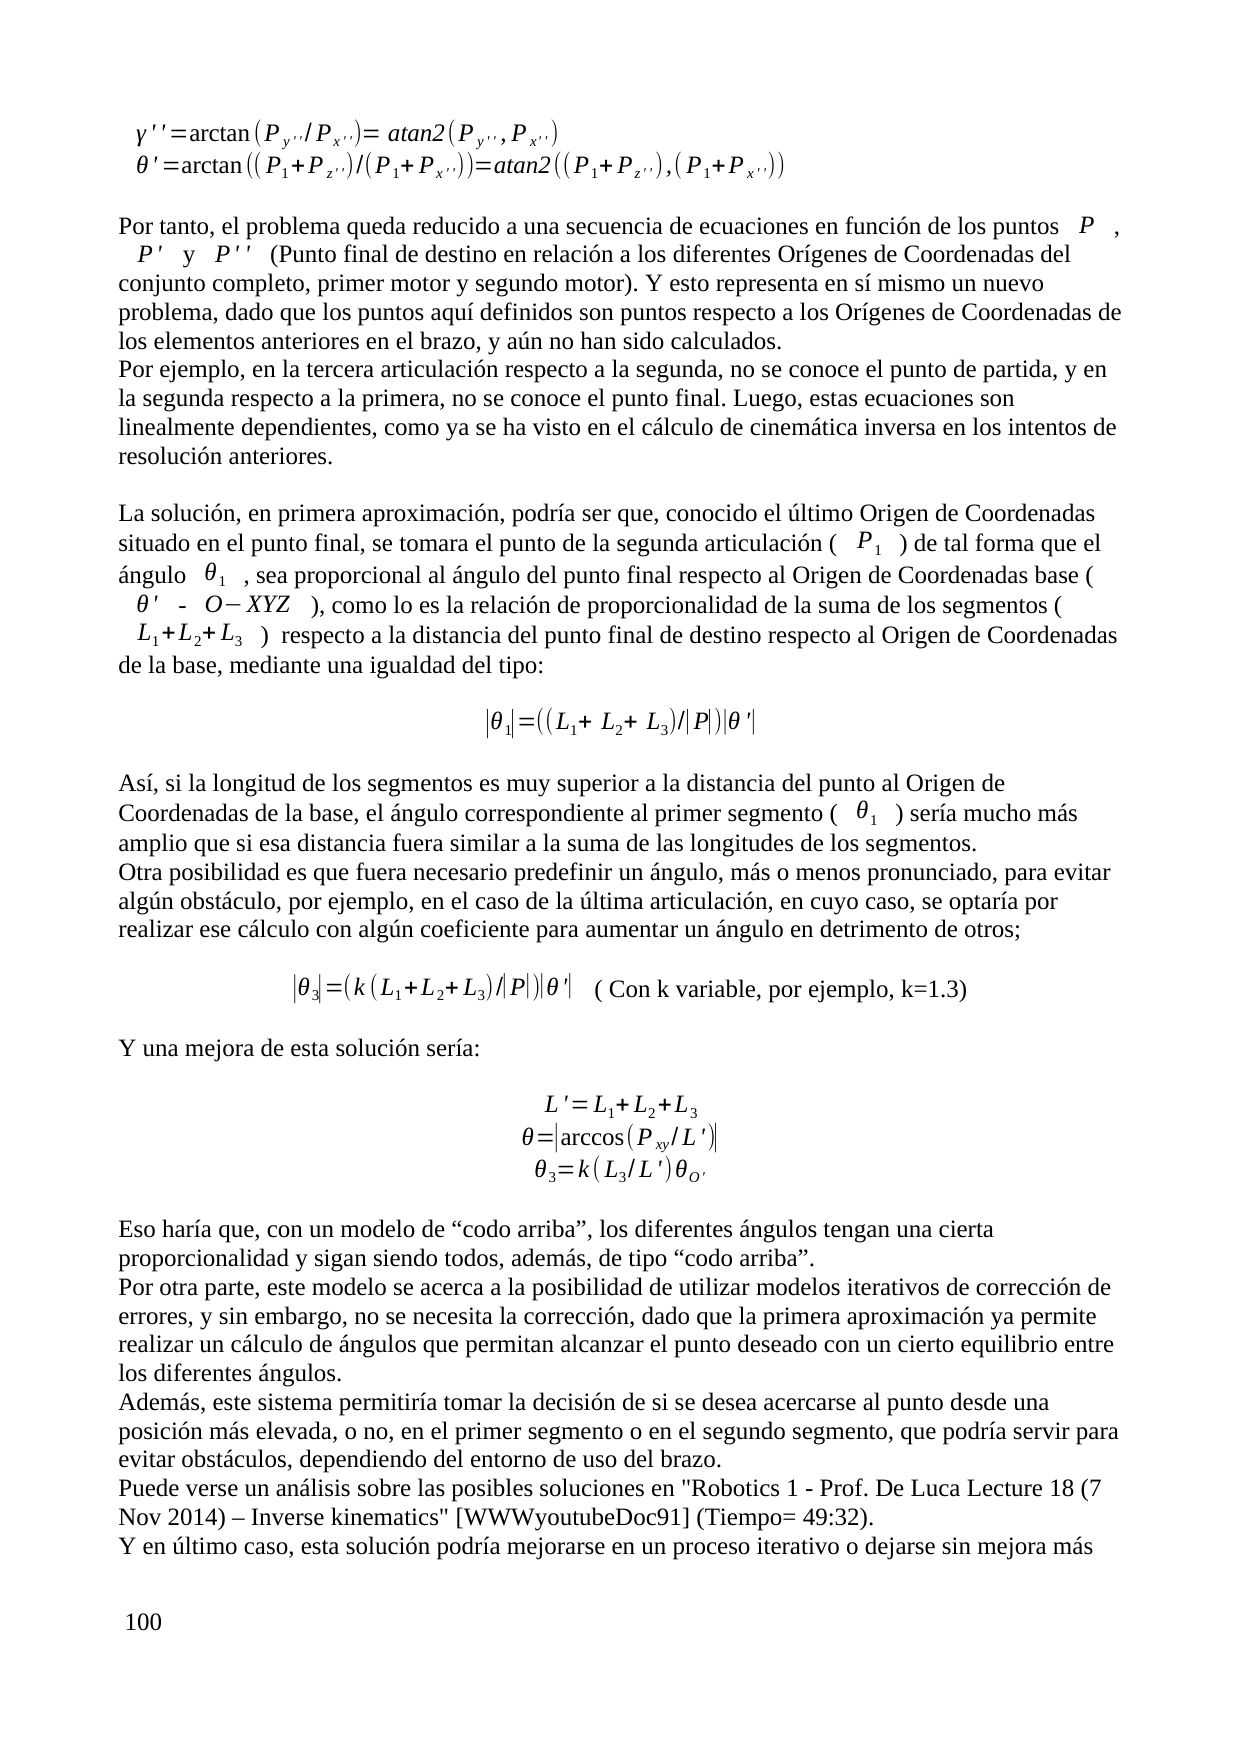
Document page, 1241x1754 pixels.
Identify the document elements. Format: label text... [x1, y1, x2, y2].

text Por tanto, el problema queda reducido a una secuencia de ecuaciones en función de los puntos,y(Punto final de destino en relación a los diferentes Orígenes de Coordenadas del conjunto completo, primer motor y segundo motor). Y esto representa en sí mismo un nuevo problema, dado que los puntos aquí definidos son puntos respecto a los Orígenes de Coordenadas de los elementos anteriores en el brazo, y aún no han sido calculados. Por ejemplo, en la tercera articulación respecto a la segunda, no se conoce el punto de partida, y en la segunda respecto a la primera, no se conoce el punto final. Luego, estas ecuaciones son linealmente dependientes, como ya se ha visto en el cálculo de cinemática inversa en los intentos de resolución anteriores. [118, 211, 1122, 469]
text Además, este sistema permitiría tomar la decisión de si se desea acercarse al punto desde una posición más elevada, o no, en el primer segmento o en el segundo segmento, que podría servir para evitar obstáculos, dependiendo del entorno de uso del brazo. [118, 1387, 1122, 1473]
text Y en último caso, esta solución podría mejorarse en un proceso iterativo o dejarse sin mejora más [118, 1531, 1122, 1559]
text La solución, en primera aproximación, podría ser que, conocido el último Origen de Coordenadas situado en el punto final, se tomara el punto de la segunda articulación () de tal forma que el ángulo, sea proporcional al ángulo del punto final respecto al Origen de Coordenadas base (-), como lo es la relación de proporcionalidad de la suma de los segmentos () respecto a la distancia del punto final de destino respecto al Origen de Coordenadas de la base, mediante una igualdad del tipo: [118, 498, 1122, 679]
text Así, si la longitud de los segmentos es muy superior a la distancia del punto al Origen de Coordenadas de la base, el ángulo correspondiente al primer segmento () sería mucho más amplio que si esa distancia fuera similar a la suma de las longitudes de los segmentos. [118, 768, 1122, 857]
text ( Con k variable, por ejemplo, k=1.3) [118, 972, 1122, 1004]
text Puede verse un análisis sobre las posibles soluciones en "Robotics 1 - Prof. De Luca Lecture 18 (7 Nov 2014) – Inverse kinematics" [WWWyoutubeDoc91] (Tiempo= 49:32). [118, 1473, 1122, 1531]
text Eso haría que, con un modelo de “codo arriba”, los diferentes ángulos tengan una cierta proporcionalidad y sigan siendo todos, además, de tipo “codo arriba”. [118, 1214, 1122, 1272]
text Por otra parte, este modelo se acerca a la posibilidad de utilizar modelos iterativos de corrección de errores, y sin embargo, no se necesita la corrección, dado que la primera aproximación ya permite realizar un cálculo de ángulos que permitan alcanzar el punto deseado con un cierto equilibrio entre los diferentes ángulos. [118, 1272, 1122, 1387]
text Otra posibilidad es que fuera necesario predefinir un ángulo, más o menos pronunciado, para evitar algún obstáculo, por ejemplo, en el caso de la última articulación, en cuyo caso, se optaría por realizar ese cálculo con algún coeficiente para aumentar un ángulo en detrimento de otros; [118, 857, 1122, 943]
text Y una mejora de esta solución sería: [118, 1033, 1122, 1062]
